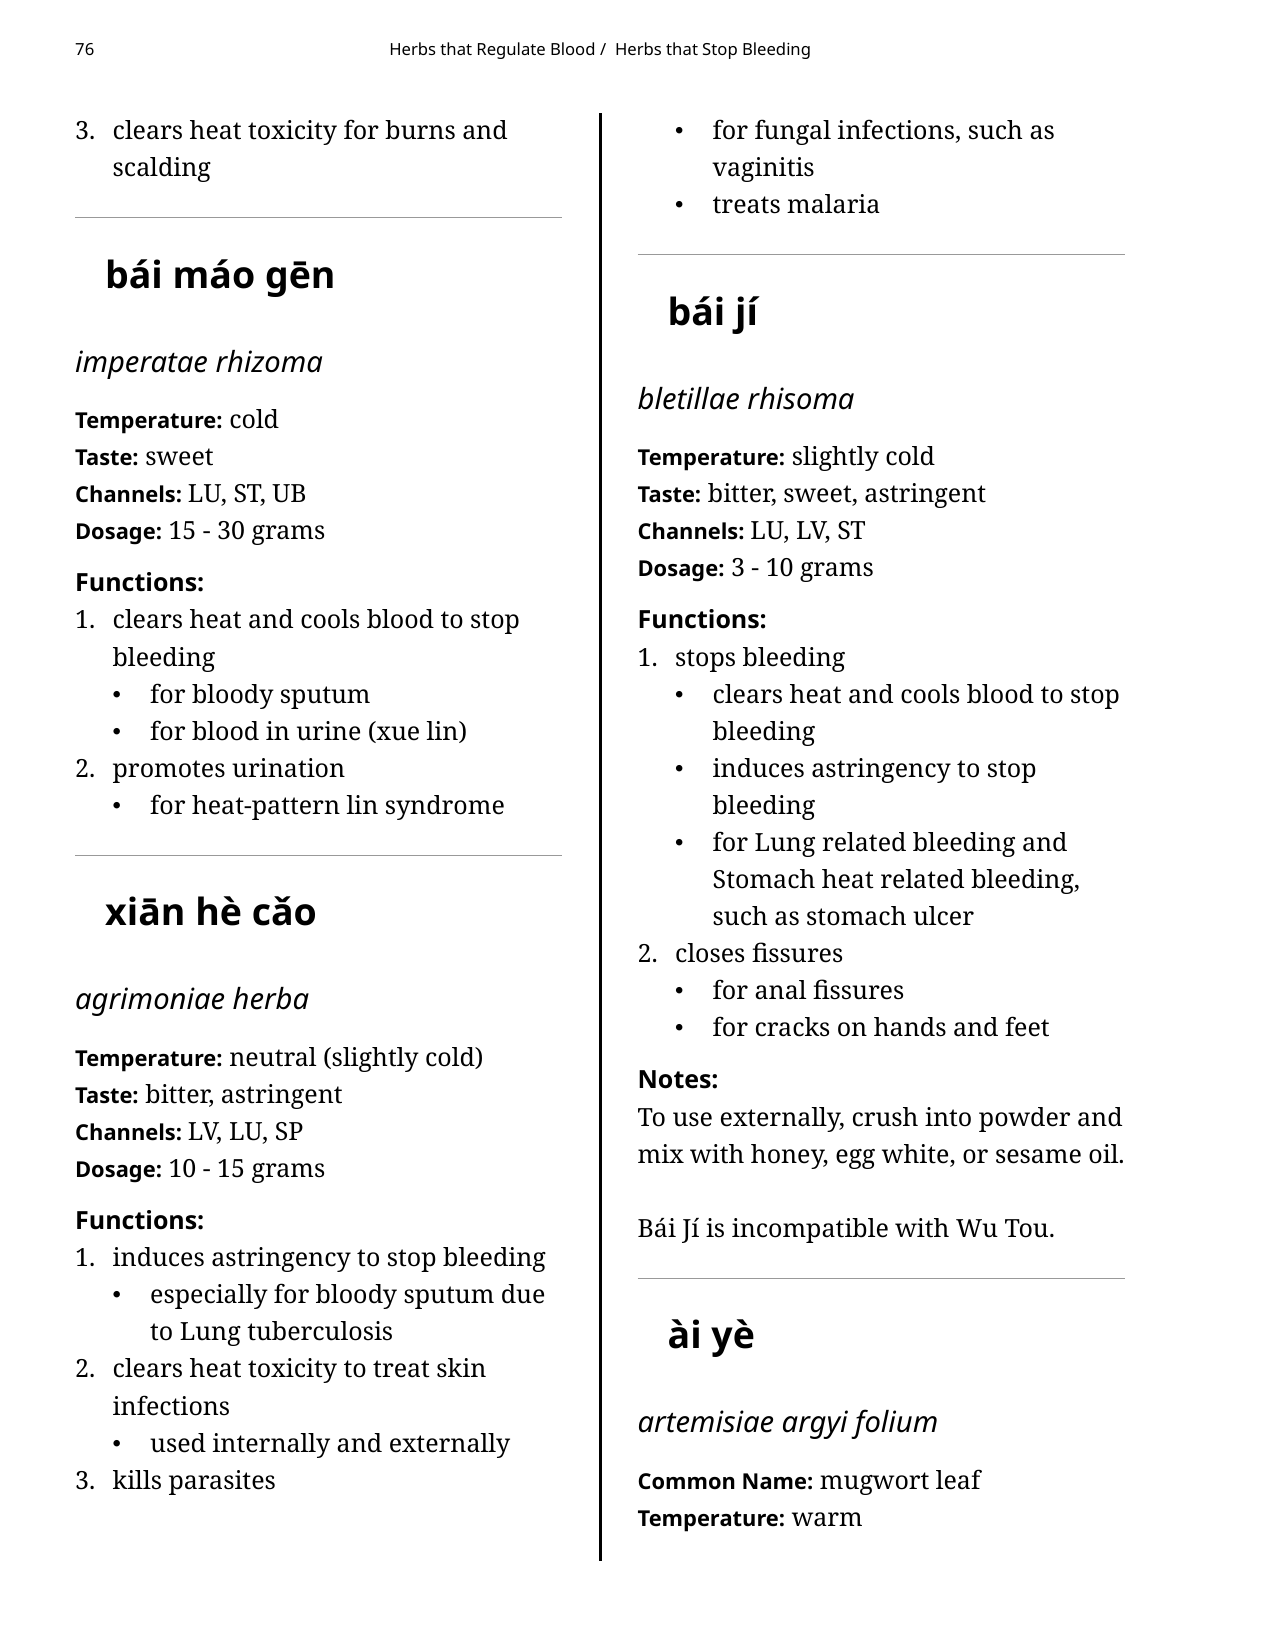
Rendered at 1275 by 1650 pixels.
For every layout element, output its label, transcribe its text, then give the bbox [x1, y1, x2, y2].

subtitle xiān hè cǎo [75, 856, 562, 967]
text Dosage: 3 - 10 grams [637, 550, 1125, 584]
list used internally and externally [112, 1425, 562, 1459]
subtitle Functions: [75, 1203, 562, 1237]
list kills parasites [75, 1462, 562, 1496]
list induces astringency to stop bleeding [75, 1240, 562, 1274]
subtitle Functions: [637, 602, 1125, 636]
subtitle Functions: [75, 565, 562, 599]
text Temperature: slightly cold [637, 439, 1125, 473]
text To use externally, crush into powder and mix with honey, egg white, or sesame oil. [637, 1099, 1125, 1170]
text Common Name: mugwort leaf [637, 1462, 1125, 1496]
text Channels: LU, ST, UB [75, 476, 562, 510]
list for fungal infections, such as vaginitis [675, 113, 1125, 184]
list stops bleeding [637, 639, 1125, 673]
text Taste: bitter, sweet, astringent [637, 476, 1125, 510]
text Taste: bitter, astringent [75, 1076, 562, 1111]
text Channels: LV, LU, SP [75, 1113, 562, 1148]
text Dosage: 15 - 30 grams [75, 513, 562, 547]
list for bloody sputum [112, 676, 562, 710]
subtitle bái jí [637, 255, 1125, 366]
text bletillae rhisoma [637, 378, 1125, 418]
list especially for bloody sputum due to Lung tuberculosis [112, 1277, 562, 1348]
list induces astringency to stop bleeding [675, 750, 1125, 822]
subtitle ài yè [637, 1279, 1125, 1389]
subtitle bái máo gēn [75, 218, 562, 329]
list clears heat toxicity for burns and scalding [75, 113, 562, 184]
list treats malaria [675, 187, 1125, 221]
text Channels: LU, LV, ST [637, 513, 1125, 547]
subtitle Notes: [637, 1062, 1125, 1096]
list promotes urination [75, 750, 562, 784]
text Temperature: cold [75, 402, 562, 436]
list for Lung related bleeding and Stomach heat related bleeding, such as stomach ulcer [675, 824, 1125, 933]
list closes fissures [637, 936, 1125, 970]
text Bái Jí is incompatible with Wu Tou. [637, 1210, 1125, 1244]
list clears heat toxicity to treat skin infections [75, 1351, 562, 1422]
text agrimoniae herba [75, 979, 562, 1018]
text artemisiae argyi folium [637, 1402, 1125, 1441]
list clears heat and cools blood to stop bleeding [75, 602, 562, 673]
list for heat-pattern lin syndrome [112, 787, 562, 822]
text Temperature: neutral (slightly cold) [75, 1039, 562, 1073]
text Temperature: warm [637, 1499, 1125, 1533]
text imperatae rhizoma [75, 341, 562, 381]
text Dosage: 10 - 15 grams [75, 1151, 562, 1185]
list clears heat and cools blood to stop bleeding [675, 676, 1125, 747]
text Taste: sweet [75, 439, 562, 473]
list for anal fissures [675, 973, 1125, 1007]
list for blood in urine (xue lin) [112, 713, 562, 747]
list for cracks on hands and feet [675, 1010, 1125, 1044]
